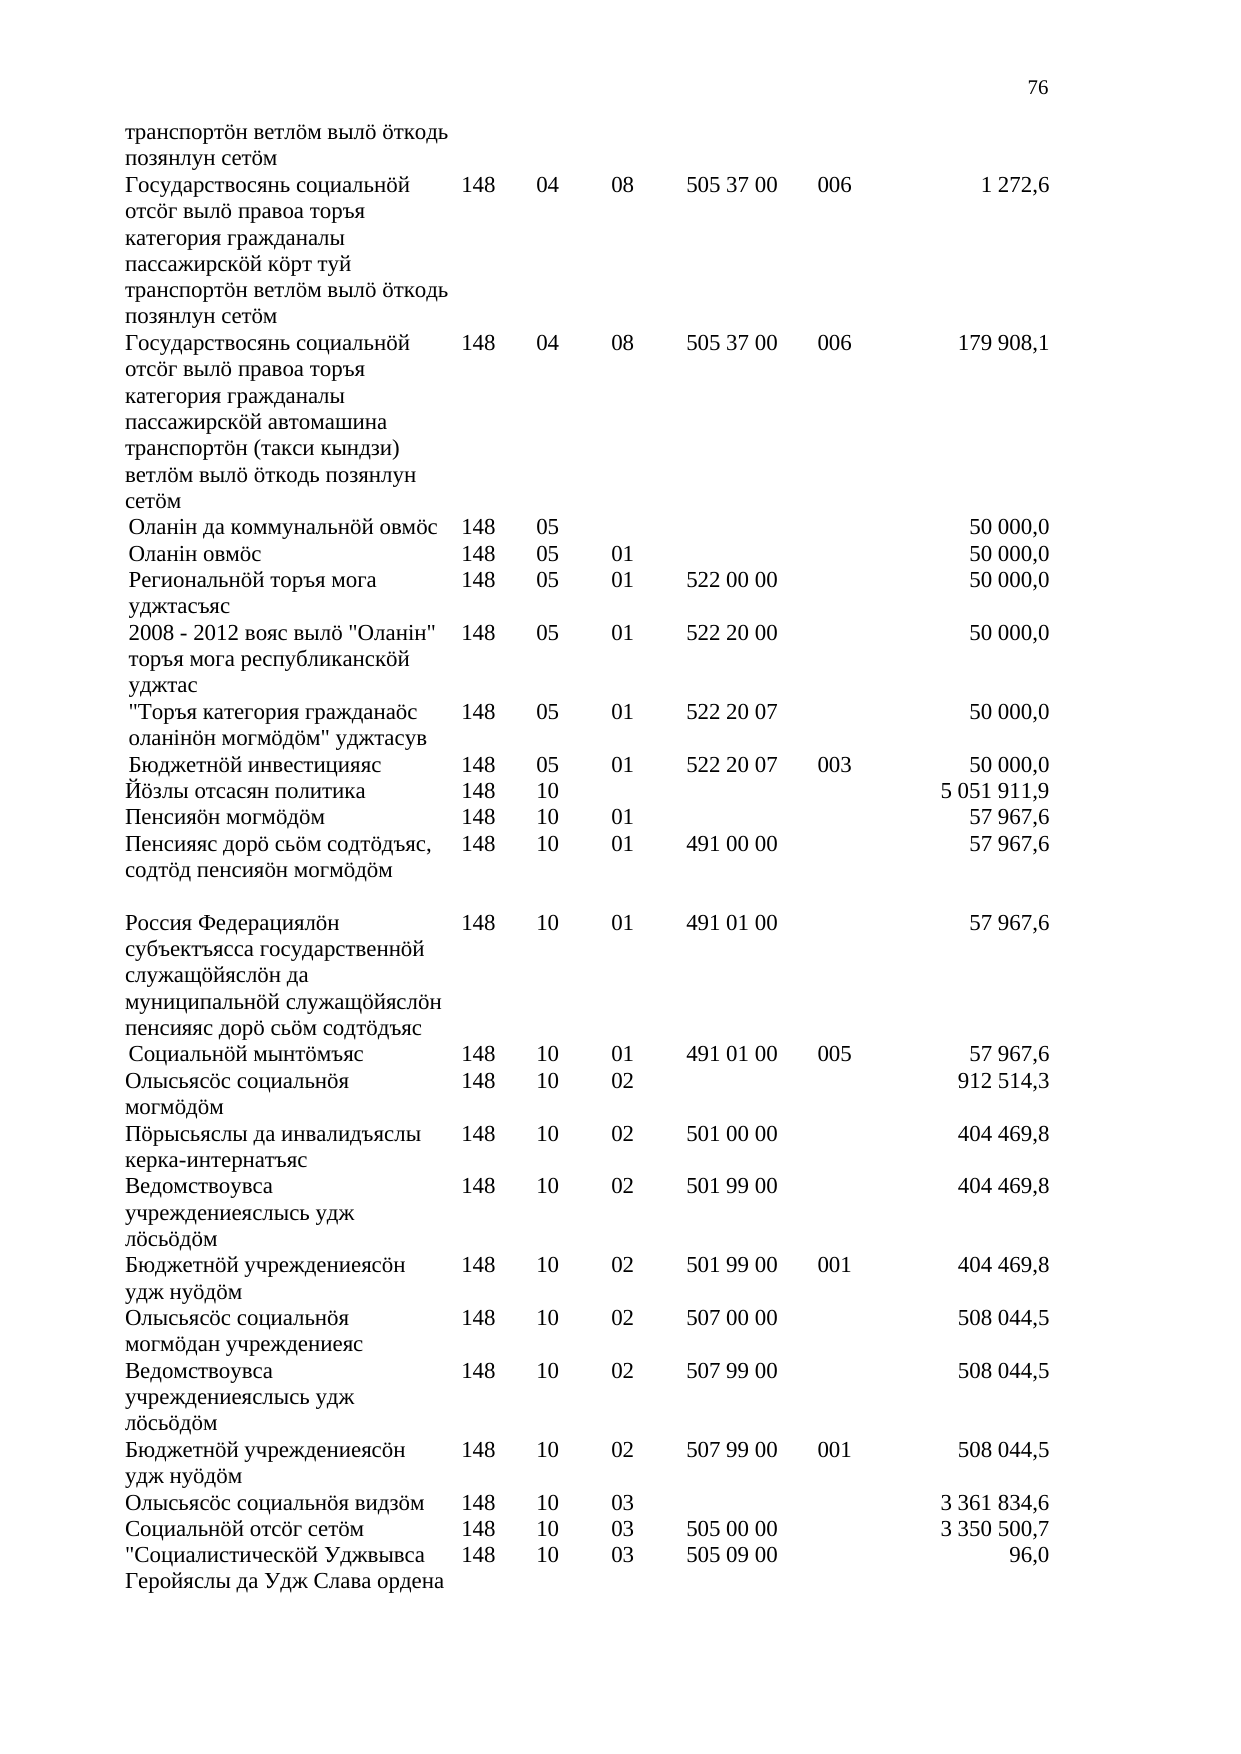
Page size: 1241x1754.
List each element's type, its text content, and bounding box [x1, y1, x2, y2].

table_cell [680, 1067, 811, 1119]
table_cell [811, 1304, 886, 1357]
table_cell 02 [605, 1120, 680, 1172]
table_cell 148 [455, 830, 530, 909]
table_cell транспортöн ветлöм вылö öткодь позянлун сетöм [119, 118, 455, 171]
table_cell Социальнöй отсöг сетöм [119, 1515, 455, 1541]
table_cell [680, 803, 811, 830]
table_cell 148 [455, 1357, 530, 1436]
table_cell [1055, 1515, 1093, 1541]
table_cell [1055, 803, 1093, 830]
table_cell [811, 540, 886, 566]
table_cell 10 [530, 803, 605, 830]
table_cell 001 [811, 1436, 886, 1488]
table_cell 02 [605, 1067, 680, 1119]
table_cell [811, 1489, 886, 1515]
table_cell "Социалистическöй Уджвывса Геройяслы да Удж Слава ордена [119, 1541, 455, 1594]
table_cell [1055, 751, 1093, 777]
table_cell 01 [605, 909, 680, 1041]
table_cell 501 99 00 [680, 1172, 811, 1251]
table_cell [1055, 540, 1093, 566]
table_cell 005 [811, 1041, 886, 1067]
table_cell 57 967,6 [886, 803, 1055, 830]
table_cell 148 [455, 777, 530, 803]
table_cell 148 [455, 1041, 530, 1067]
table_cell [1055, 514, 1093, 540]
table_cell 491 01 00 [680, 909, 811, 1041]
table_cell 148 [455, 1541, 530, 1594]
table_cell 10 [530, 1436, 605, 1488]
table_cell 01 [605, 830, 680, 909]
table_cell 501 99 00 [680, 1251, 811, 1304]
table_cell [811, 803, 886, 830]
table_cell 404 469,8 [886, 1172, 1055, 1251]
table_cell [811, 1172, 886, 1251]
table_cell 001 [811, 1251, 886, 1304]
table_cell 50 000,0 [886, 698, 1055, 751]
table_cell Йöзлы отсасян политика [119, 777, 455, 803]
table_cell Оланін да коммунальнöй овмöс [119, 514, 455, 540]
table_cell [680, 514, 811, 540]
table_cell 03 [605, 1541, 680, 1594]
table_cell Региональнöй торъя мога уджтасъяс [119, 566, 455, 619]
table_cell 04 [530, 171, 605, 329]
table_cell 08 [605, 171, 680, 329]
table_cell [605, 514, 680, 540]
table_cell 522 20 07 [680, 751, 811, 777]
table_cell 10 [530, 1251, 605, 1304]
table_cell 10 [530, 909, 605, 1041]
table_cell 02 [605, 1251, 680, 1304]
table_cell [680, 540, 811, 566]
table_cell 5 051 911,9 [886, 777, 1055, 803]
table_cell 01 [605, 1041, 680, 1067]
table_cell 148 [455, 619, 530, 698]
table_cell 03 [605, 1489, 680, 1515]
table_cell [811, 1515, 886, 1541]
table_cell 148 [455, 1251, 530, 1304]
table_cell 148 [455, 1489, 530, 1515]
table_cell 03 [605, 1515, 680, 1541]
table_cell [1055, 1436, 1093, 1488]
table_cell 96,0 [886, 1541, 1055, 1594]
table_cell [1055, 830, 1093, 909]
table_cell 2008 - 2012 вояс вылö "Оланін" торъя мога республиканскöй уджтас [119, 619, 455, 698]
table_cell [1055, 1357, 1093, 1436]
table_cell [811, 698, 886, 751]
table_cell [680, 118, 811, 171]
table_cell 179 908,1 [886, 329, 1055, 513]
table_cell 50 000,0 [886, 566, 1055, 619]
table_cell [605, 118, 680, 171]
table_cell 507 00 00 [680, 1304, 811, 1357]
table_cell 148 [455, 1515, 530, 1541]
table_cell [1055, 118, 1093, 171]
table_cell [1055, 171, 1093, 329]
table_cell 507 99 00 [680, 1357, 811, 1436]
table_cell [1055, 1041, 1093, 1067]
table_cell 505 09 00 [680, 1541, 811, 1594]
table_cell [680, 1489, 811, 1515]
table_cell "Торъя категория гражданаöс оланінöн могмöдöм" уджтасув [119, 698, 455, 751]
table_cell [811, 1120, 886, 1172]
table_cell 02 [605, 1436, 680, 1488]
table_cell [811, 1357, 886, 1436]
table_cell 01 [605, 540, 680, 566]
table_cell 50 000,0 [886, 751, 1055, 777]
table_cell Олысьясöс социальнöя могмöдöм [119, 1067, 455, 1119]
table_cell 507 99 00 [680, 1436, 811, 1488]
table_cell 01 [605, 619, 680, 698]
table_cell 01 [605, 751, 680, 777]
table_cell 404 469,8 [886, 1251, 1055, 1304]
table_cell [886, 118, 1055, 171]
table_cell 01 [605, 803, 680, 830]
table_cell Ведомствоувса учреждениеяслысь удж лöсьöдöм [119, 1357, 455, 1436]
table_cell [1055, 329, 1093, 513]
table_cell 05 [530, 751, 605, 777]
table_cell 148 [455, 171, 530, 329]
table_cell 08 [605, 329, 680, 513]
table_cell 1 272,6 [886, 171, 1055, 329]
table_cell 05 [530, 698, 605, 751]
table_cell 148 [455, 540, 530, 566]
table_cell 01 [605, 698, 680, 751]
table_cell Оланін овмöс [119, 540, 455, 566]
table_cell 148 [455, 514, 530, 540]
table_cell Олысьясöс социальнöя видзöм [119, 1489, 455, 1515]
table_cell 05 [530, 514, 605, 540]
table_cell 491 01 00 [680, 1041, 811, 1067]
table_cell [811, 777, 886, 803]
table_cell 148 [455, 698, 530, 751]
table_cell 501 00 00 [680, 1120, 811, 1172]
table_cell [1055, 777, 1093, 803]
table_cell 148 [455, 909, 530, 1041]
table_cell 404 469,8 [886, 1120, 1055, 1172]
table_cell 522 00 00 [680, 566, 811, 619]
table_cell [811, 909, 886, 1041]
table_cell [1055, 1541, 1093, 1594]
table_cell [680, 777, 811, 803]
table_cell 02 [605, 1172, 680, 1251]
table_cell 148 [455, 1172, 530, 1251]
table_cell Пöрысьяслы да инвалидъяслы керка-интернатъяс [119, 1120, 455, 1172]
table_cell 148 [455, 751, 530, 777]
table_cell [605, 777, 680, 803]
table_cell Пенсияяс дорö сьöм содтöдъяс, содтöд пенсияöн могмöдöм [119, 830, 455, 909]
table_cell [811, 566, 886, 619]
table_cell 508 044,5 [886, 1357, 1055, 1436]
table_cell Пенсияöн могмöдöм [119, 803, 455, 830]
table_cell 3 350 500,7 [886, 1515, 1055, 1541]
table_cell [811, 619, 886, 698]
table_cell 148 [455, 1067, 530, 1119]
table_cell 006 [811, 171, 886, 329]
table_cell [1055, 1172, 1093, 1251]
table_cell [811, 118, 886, 171]
table_cell 148 [455, 1436, 530, 1488]
table_cell [1055, 619, 1093, 698]
table_cell [1055, 1251, 1093, 1304]
table_cell Олысьясöс социальнöя могмöдан учреждениеяс [119, 1304, 455, 1357]
table_cell 505 37 00 [680, 171, 811, 329]
table_cell Государствосянь социальнöй отсöг вылö правоа торъя категория гражданалы пассажирскöй кöрт туй транспортöн ветлöм вылö öткодь позянлун сетöм [119, 171, 455, 329]
table_cell Бюджетнöй инвестицияяс [119, 751, 455, 777]
table_cell [1055, 1067, 1093, 1119]
table_cell 003 [811, 751, 886, 777]
table_cell [1055, 698, 1093, 751]
table_cell 50 000,0 [886, 540, 1055, 566]
table_cell 148 [455, 329, 530, 513]
table_cell 505 37 00 [680, 329, 811, 513]
table_cell 10 [530, 1120, 605, 1172]
table_cell 3 361 834,6 [886, 1489, 1055, 1515]
table_cell 10 [530, 1172, 605, 1251]
table_cell 505 00 00 [680, 1515, 811, 1541]
table_cell 912 514,3 [886, 1067, 1055, 1119]
table_cell 10 [530, 1489, 605, 1515]
table_cell [811, 1541, 886, 1594]
table_cell [1055, 909, 1093, 1041]
table_cell Россия Федерациялöн субъектъясса государственнöй слу­жащöйяслöн да муниципальнöй служащöйяслöн пен­сияяс дорö сьöм сод­тöдъяс [119, 909, 455, 1041]
table_cell 02 [605, 1357, 680, 1436]
table_cell [811, 514, 886, 540]
table_cell 522 20 07 [680, 698, 811, 751]
table_cell 10 [530, 1541, 605, 1594]
table_cell Бюджетнöй учреждениеясöн удж нуöдöм [119, 1436, 455, 1488]
table_cell 05 [530, 566, 605, 619]
table_cell 522 20 00 [680, 619, 811, 698]
table_cell 10 [530, 1041, 605, 1067]
table_cell [1055, 1120, 1093, 1172]
table_cell 01 [605, 566, 680, 619]
table_cell 05 [530, 540, 605, 566]
table_cell Бюджетнöй учреждениеясöн удж нуöдöм [119, 1251, 455, 1304]
table_cell 57 967,6 [886, 909, 1055, 1041]
table_cell 50 000,0 [886, 619, 1055, 698]
table_cell 148 [455, 566, 530, 619]
table_cell [811, 830, 886, 909]
table_cell 006 [811, 329, 886, 513]
table_cell 10 [530, 777, 605, 803]
table_cell 148 [455, 803, 530, 830]
table_cell [811, 1067, 886, 1119]
table_cell [1055, 1304, 1093, 1357]
table_cell 491 00 00 [680, 830, 811, 909]
table_cell 10 [530, 1304, 605, 1357]
table_cell 148 [455, 1120, 530, 1172]
table_cell 10 [530, 830, 605, 909]
table_cell Социальнöй мынтöмъяс [119, 1041, 455, 1067]
table_cell 50 000,0 [886, 514, 1055, 540]
table_cell Ведомствоувса учреждениеяслысь удж лöсьöдöм [119, 1172, 455, 1251]
table_cell 148 [455, 1304, 530, 1357]
table_cell 04 [530, 329, 605, 513]
table_cell Государствосянь социальнöй отсöг вылö правоа торъя категория гражданалы пассажирскöй автомашина транспортöн (такси кындзи) ветлöм вылö öткодь позянлун сетöм [119, 329, 455, 513]
table_cell 10 [530, 1515, 605, 1541]
table_cell 508 044,5 [886, 1304, 1055, 1357]
table_cell 02 [605, 1304, 680, 1357]
table_cell 57 967,6 [886, 830, 1055, 909]
table_cell [530, 118, 605, 171]
table_cell [455, 118, 530, 171]
table_cell 57 967,6 [886, 1041, 1055, 1067]
table_cell [1055, 566, 1093, 619]
table_cell 05 [530, 619, 605, 698]
table_cell 10 [530, 1357, 605, 1436]
table_cell 10 [530, 1067, 605, 1119]
table_cell [1055, 1489, 1093, 1515]
table_cell 508 044,5 [886, 1436, 1055, 1488]
